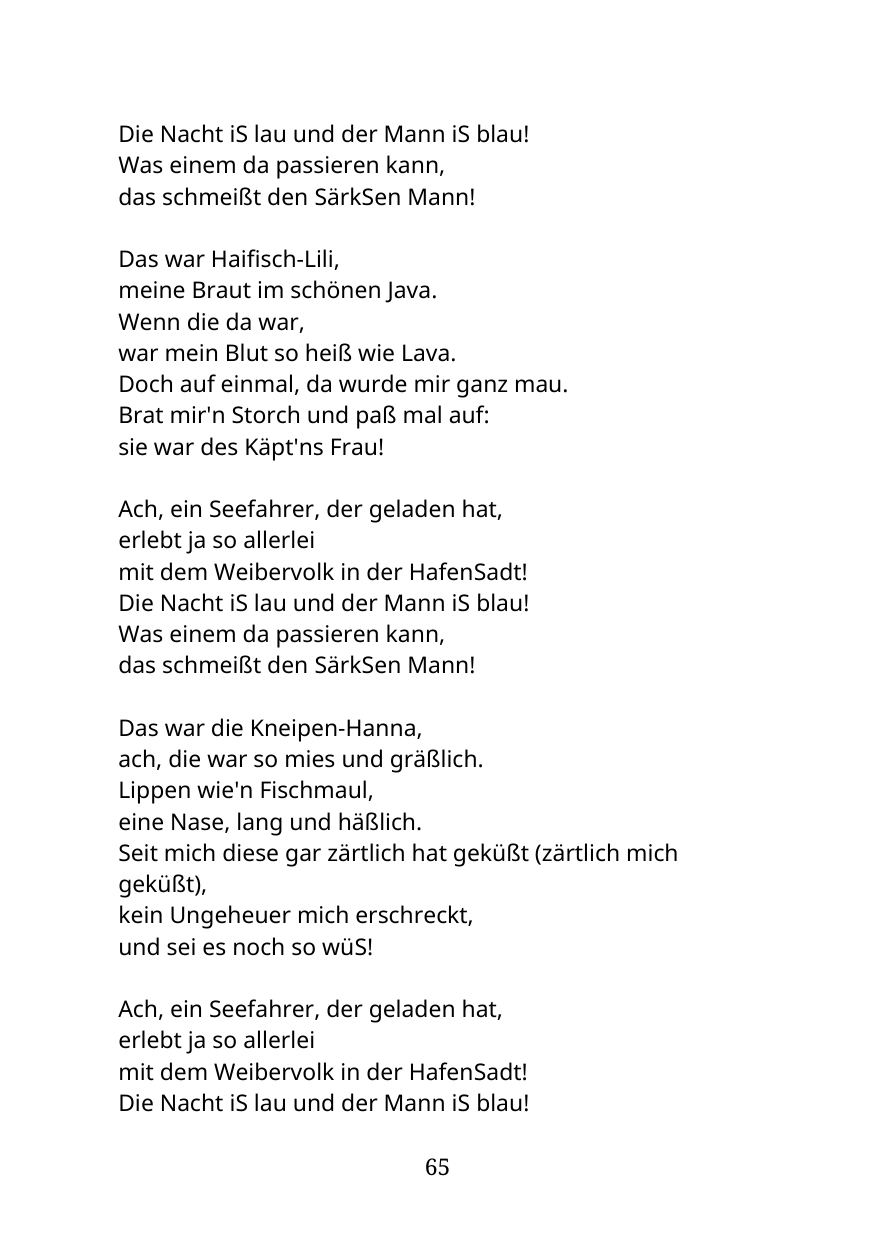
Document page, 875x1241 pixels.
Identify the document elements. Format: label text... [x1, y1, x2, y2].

text Das war die Kneipen-Hanna, [118, 712, 756, 743]
text eine Nase, lang und häßlich. [118, 806, 756, 837]
text Das war Haifisch-Lili, meine Braut im schönen Java. Wenn die da war, war mein Blut so heiß wie Lava. Doch auf einmal, da wurde mir ganz mau. Brat mir'n Storch und paß mal auf: sie war des Käpt'ns Frau! [118, 243, 756, 462]
text und sei es noch so wüS! [118, 931, 756, 962]
text mit dem Weibervolk in der HafenSadt! [118, 1056, 756, 1087]
text Ach, ein Seefahrer, der geladen hat, [118, 993, 756, 1024]
text erlebt ja so allerlei [118, 1024, 756, 1056]
text Ach, ein Seefahrer, der geladen hat, erlebt ja so allerlei mit dem Weibervolk in der HafenSadt! Die Nacht iS lau und der Mann iS blau! Was einem da passieren kann, das schmeißt den SärkSen Mann! [118, 493, 756, 681]
text ach, die war so mies und gräßlich. [118, 743, 756, 774]
text Die Nacht iS lau und der Mann iS blau! [118, 1087, 756, 1118]
text kein Ungeheuer mich erschreckt, [118, 899, 756, 931]
text Lippen wie'n Fischmaul, [118, 774, 756, 806]
text Die Nacht iS lau und der Mann iS blau! Was einem da passieren kann, das schmeißt den SärkSen Mann! [118, 118, 756, 212]
text Seit mich diese gar zärtlich hat geküßt (zärtlich mich geküßt), [118, 837, 756, 899]
